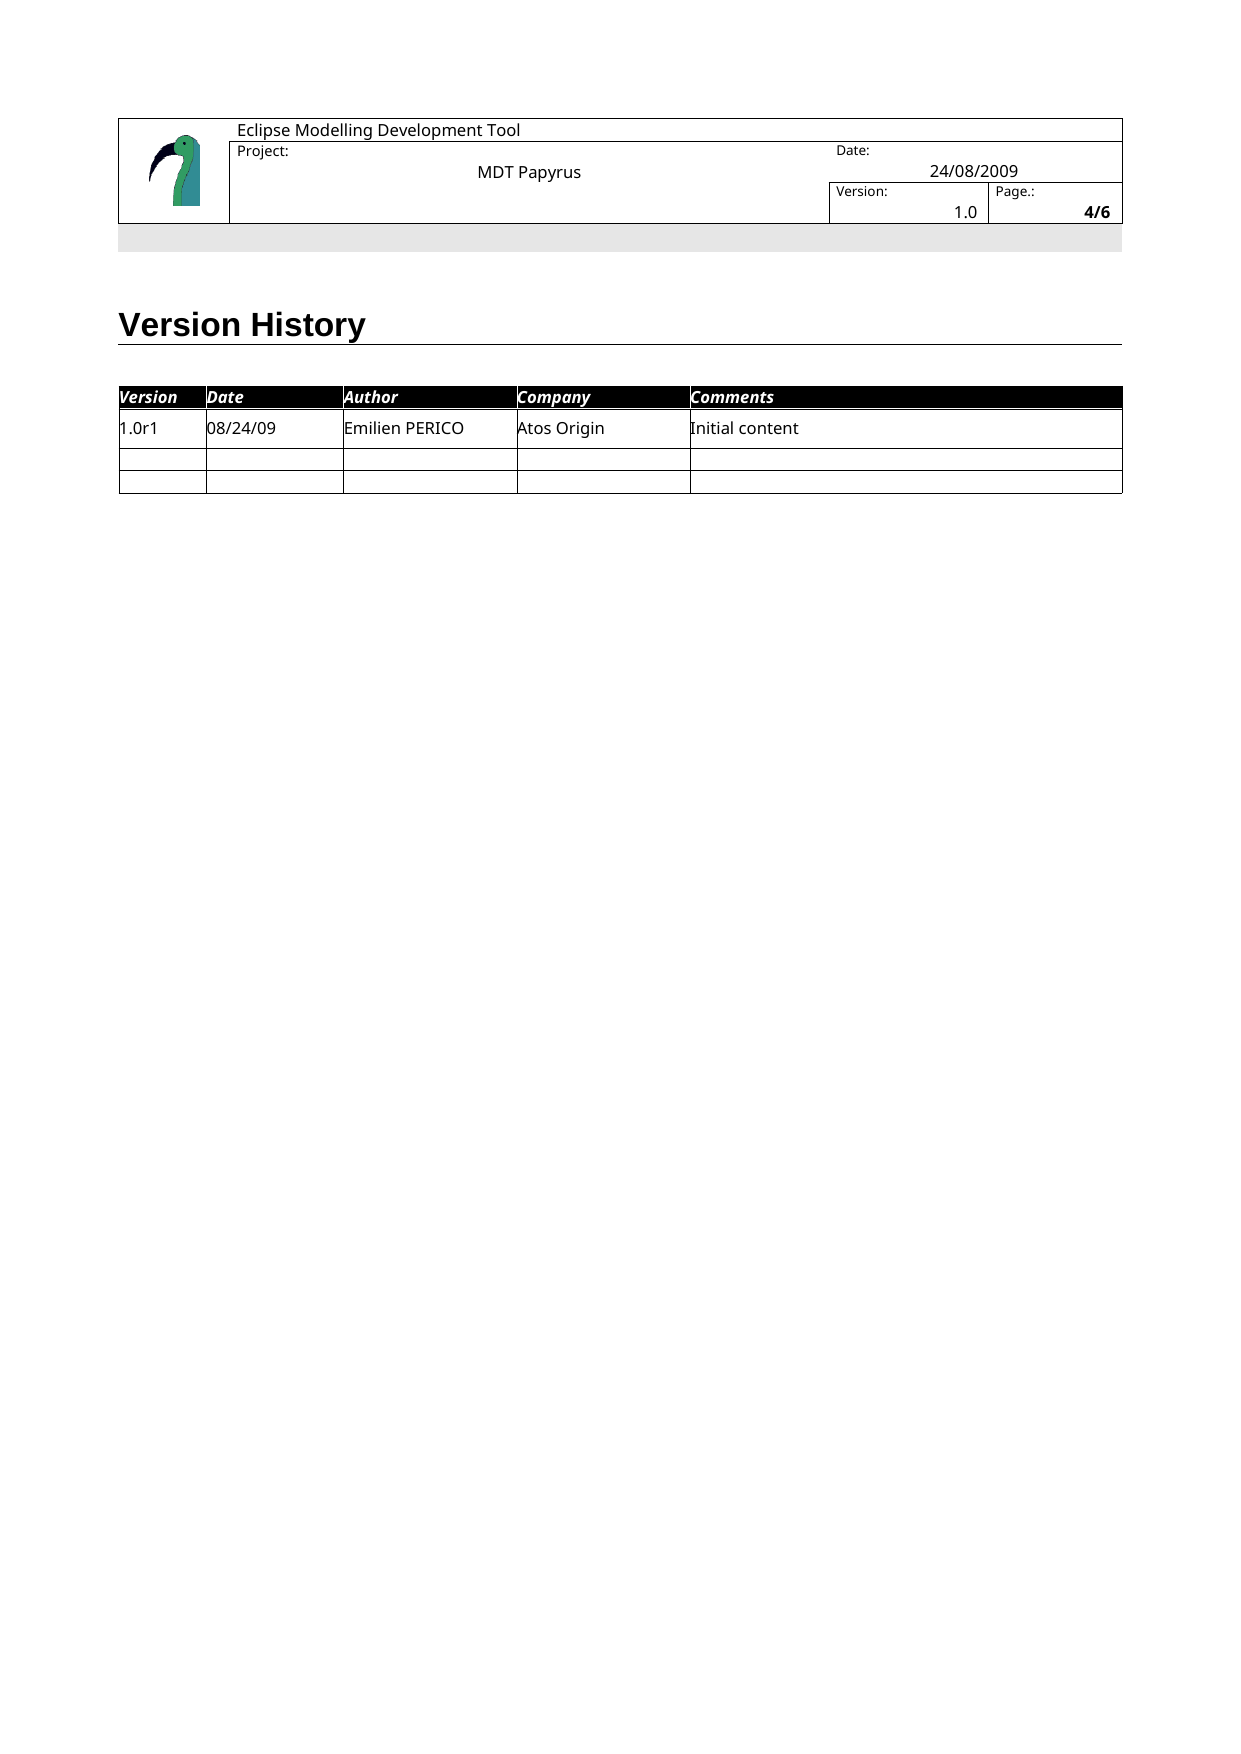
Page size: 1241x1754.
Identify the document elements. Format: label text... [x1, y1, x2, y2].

table_cell [518, 471, 690, 493]
table_cell Initial content [691, 410, 1122, 447]
table_cell [207, 471, 343, 493]
subtitle Version History [118, 306, 1122, 344]
table_cell [344, 471, 517, 493]
table_cell 24/08/09 [207, 410, 343, 447]
table_cell [691, 449, 1122, 470]
table_header Date [207, 387, 343, 408]
table_cell [518, 449, 690, 470]
table_cell [207, 449, 343, 470]
table_cell 1.0r1 [120, 410, 206, 447]
table_cell Atos Origin [518, 410, 690, 447]
table_header Company [518, 387, 690, 408]
table_header Version [120, 387, 206, 408]
picture [147, 133, 201, 209]
table_cell [120, 471, 206, 493]
table_cell [691, 471, 1122, 493]
table_cell [344, 449, 517, 470]
table_cell Emilien PERICO [344, 410, 517, 447]
table_header Author [344, 387, 517, 408]
table_header Comments [691, 387, 1122, 408]
table_cell [120, 449, 206, 470]
